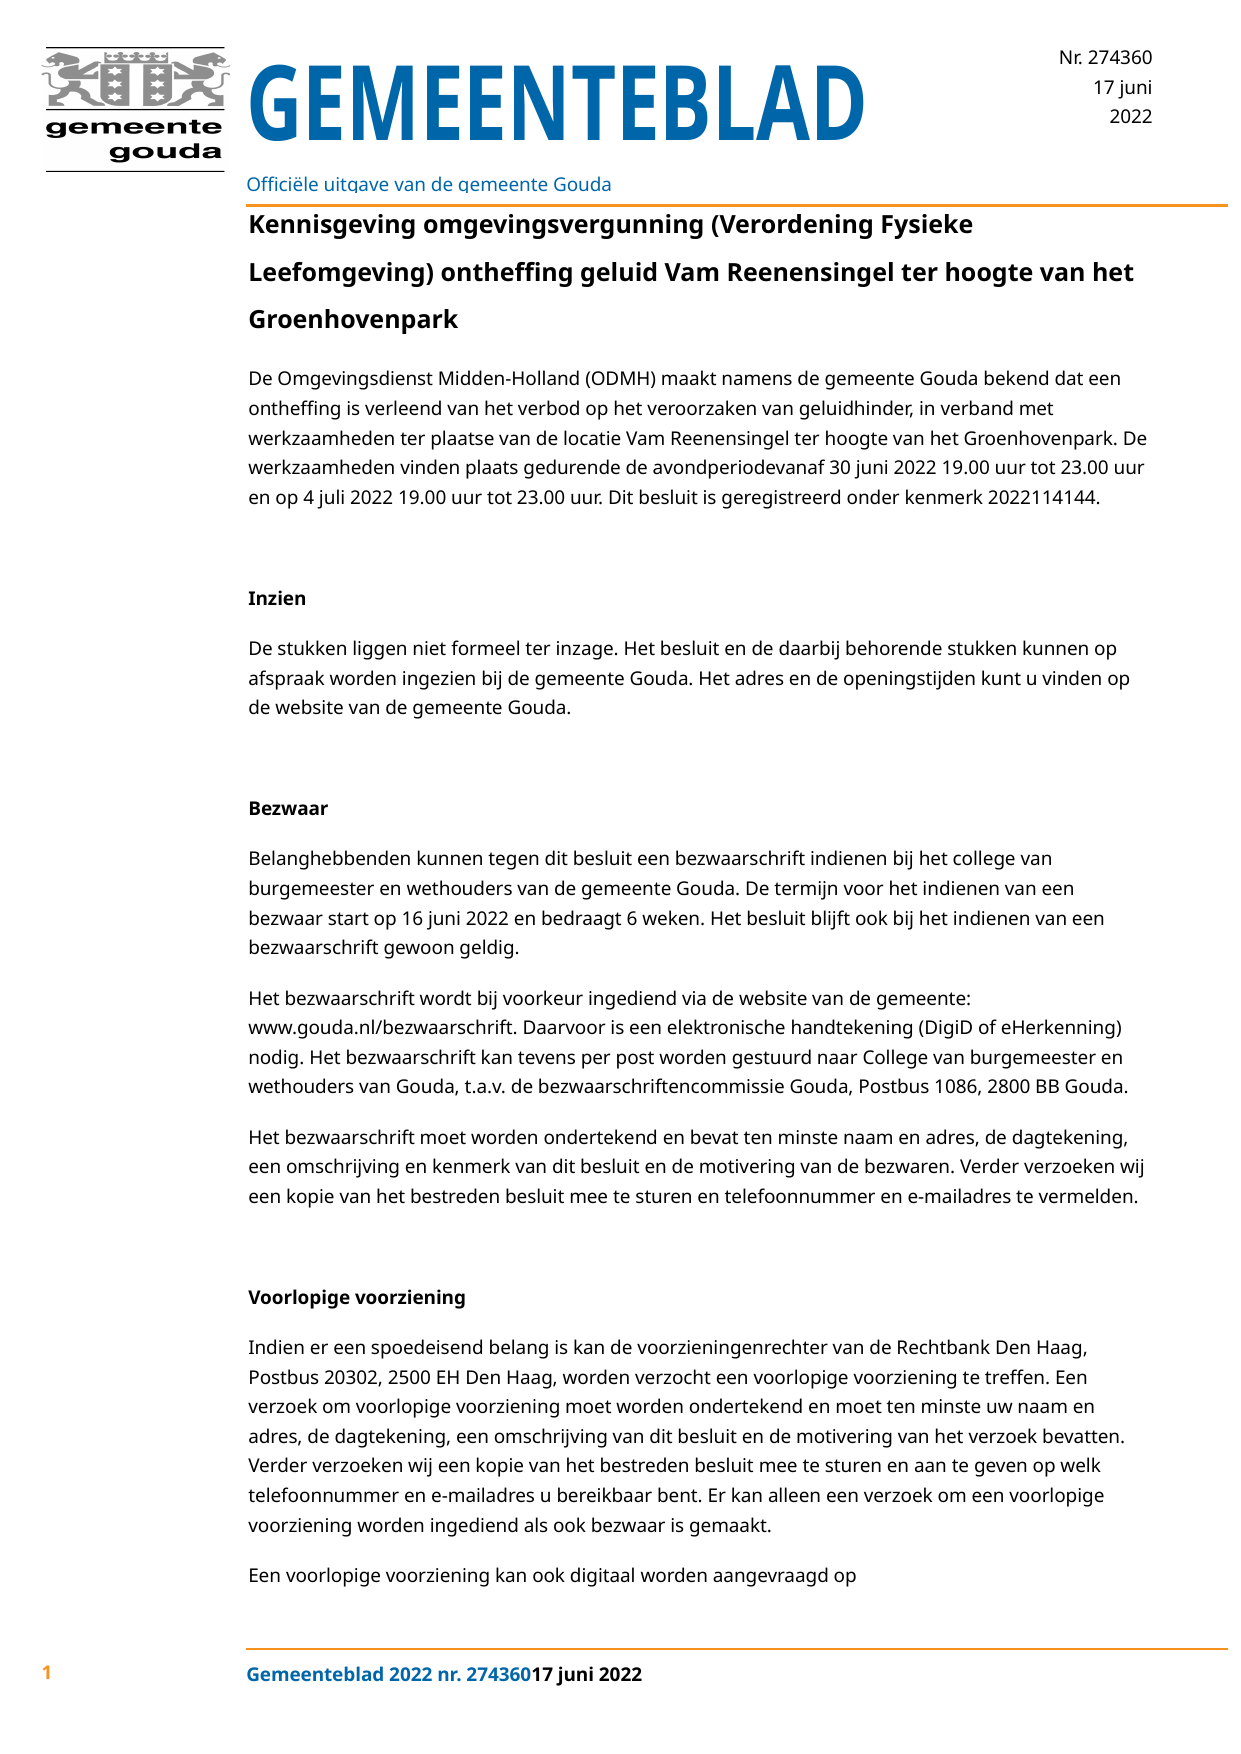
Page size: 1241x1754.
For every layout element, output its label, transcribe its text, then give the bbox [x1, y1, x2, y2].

text Indien er een spoedeisend belang is kan de voorzieningenrechter van de Rechtbank Den Haag, Postbus 20302, 2500 EH Den Haag, worden verzocht een voorlopige voorziening te treffen. Een verzoek om voorlopige voorziening moet worden ondertekend en moet ten minste uw naam en adres, de dagtekening, een omschrijving van dit besluit en de motivering van het verzoek bevatten. Verder verzoeken wij een kopie van het bestreden besluit mee te sturen en aan te geven op welk telefoonnummer en e-mailadres u bereikbaar bent. Er kan alleen een verzoek om een voorlopige voorziening worden ingediend als ook bezwaar is gemaakt. [248, 1334, 1152, 1537]
text Kennisgeving omgevingsvergunning (Verordening Fysieke Leefomgeving) ontheffing geluid Vam Reenensingel ter hoogte van het Groenhovenpark [248, 207, 1152, 336]
text Het bezwaarschrift wordt bij voorkeur ingediend via de website van de gemeente: www.gouda.nl/bezwaarschrift. Daarvoor is een elektronische handtekening (DigiD of eHerkenning) nodig. Het bezwaarschrift kan tevens per post worden gestuurd naar College van burgemeester en wethouders van Gouda, t.a.v. de bezwaarschriftencommissie Gouda, Postbus 1086, 2800 BB Gouda. [248, 985, 1152, 1099]
text De Omgevingsdienst Midden-Holland (ODMH) maakt namens de gemeente Gouda bekend dat een ontheffing is verleend van het verbod op het veroorzaken van geluidhinder, in verband met werkzaamheden ter plaatse van de locatie Vam Reenensingel ter hoogte van het Groenhovenpark. De werkzaamheden vinden plaats gedurende de avondperiodevanaf 30 juni 2022 19.00 uur tot 23.00 uur en op 4 juli 2022 19.00 uur tot 23.00 uur. Dit besluit is geregistreerd onder kenmerk 2022114144. [248, 366, 1152, 509]
text Voorlopige voorziening [248, 1284, 1152, 1309]
text Een voorlopige voorziening kan ook digitaal worden aangevraagd op [248, 1562, 1152, 1588]
picture [41, 47, 231, 172]
text Het bezwaarschrift moet worden ondertekend en bevat ten minste naam en adres, de dagtekening, een omschrijving en kenmerk van dit besluit en de motivering van de bezwaren. Verder verzoeken wij een kopie van het bestreden besluit mee te sturen en telefoonnummer en e-mailadres te vermelden. [248, 1124, 1152, 1209]
text Inzien [248, 585, 1152, 610]
text Belanghebbenden kunnen tegen dit besluit een bezwaarschrift indienen bij het college van burgemeester en wethouders van de gemeente Gouda. De termijn voor het indienen van een bezwaar start op 16 juni 2022 en bedraagt 6 weken. Het besluit blijft ook bij het indienen van een bezwaarschrift gewoon geldig. [248, 846, 1152, 960]
text Bezwaar [248, 795, 1152, 821]
text De stukken liggen niet formeel ter inzage. Het besluit en de daarbij behorende stukken kunnen op afspraak worden ingezien bij de gemeente Gouda. Het adres en de openingstijden kunt u vinden op de website van de gemeente Gouda. [248, 635, 1152, 720]
